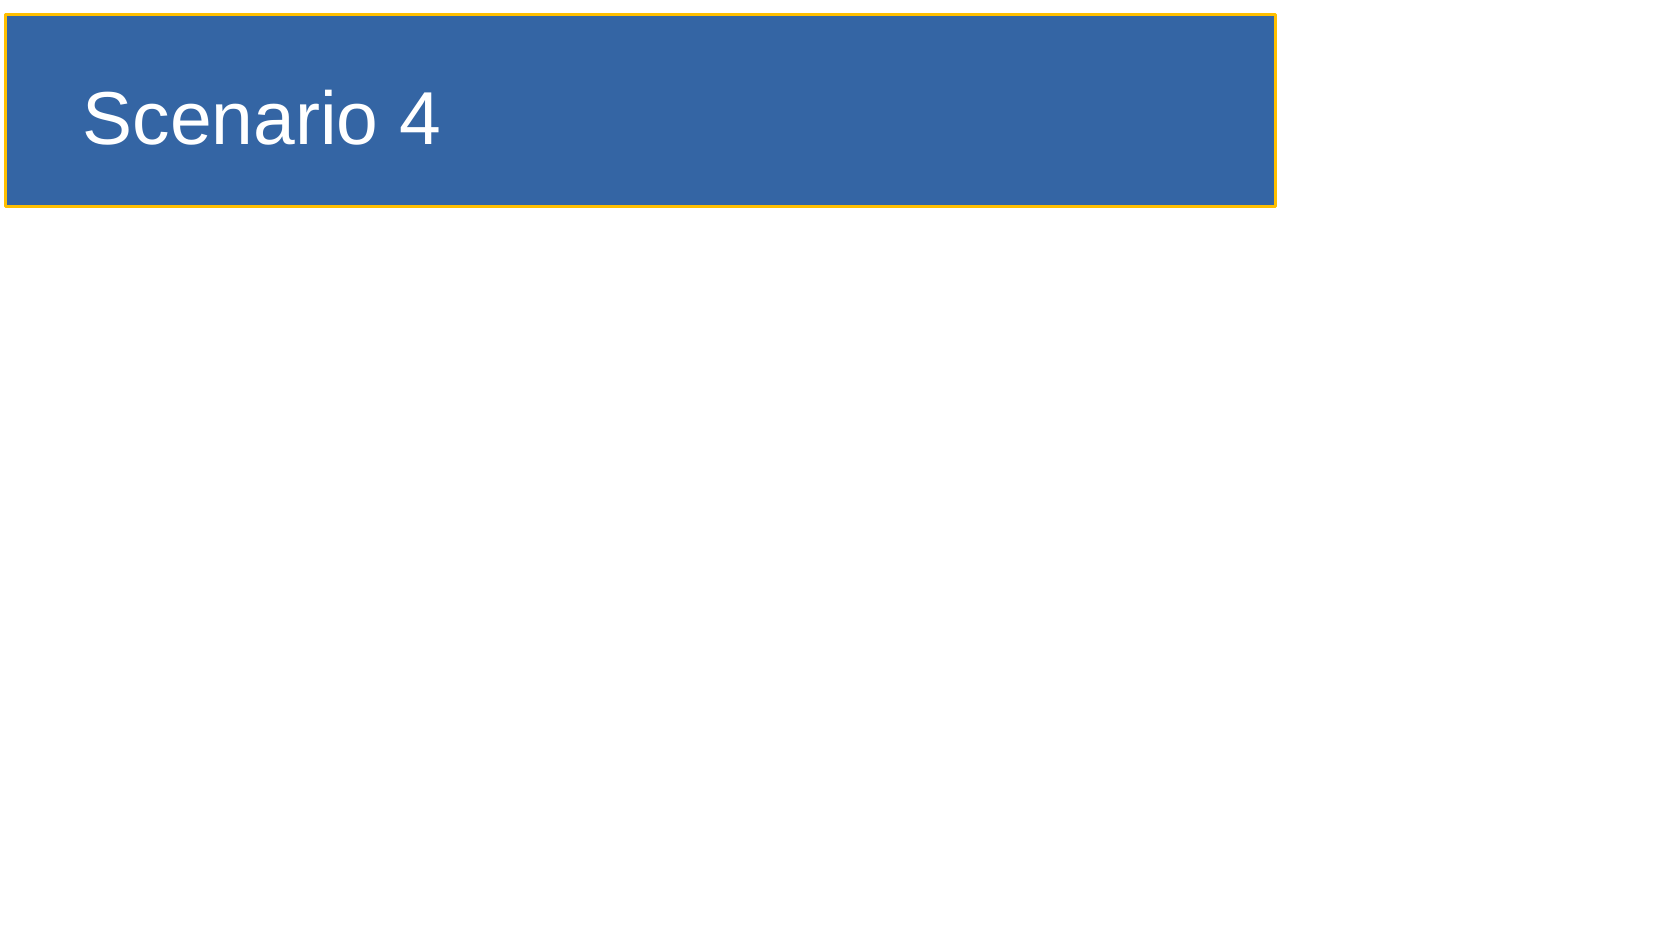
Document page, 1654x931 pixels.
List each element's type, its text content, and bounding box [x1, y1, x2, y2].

title Scenario 4 [82, 44, 1235, 192]
